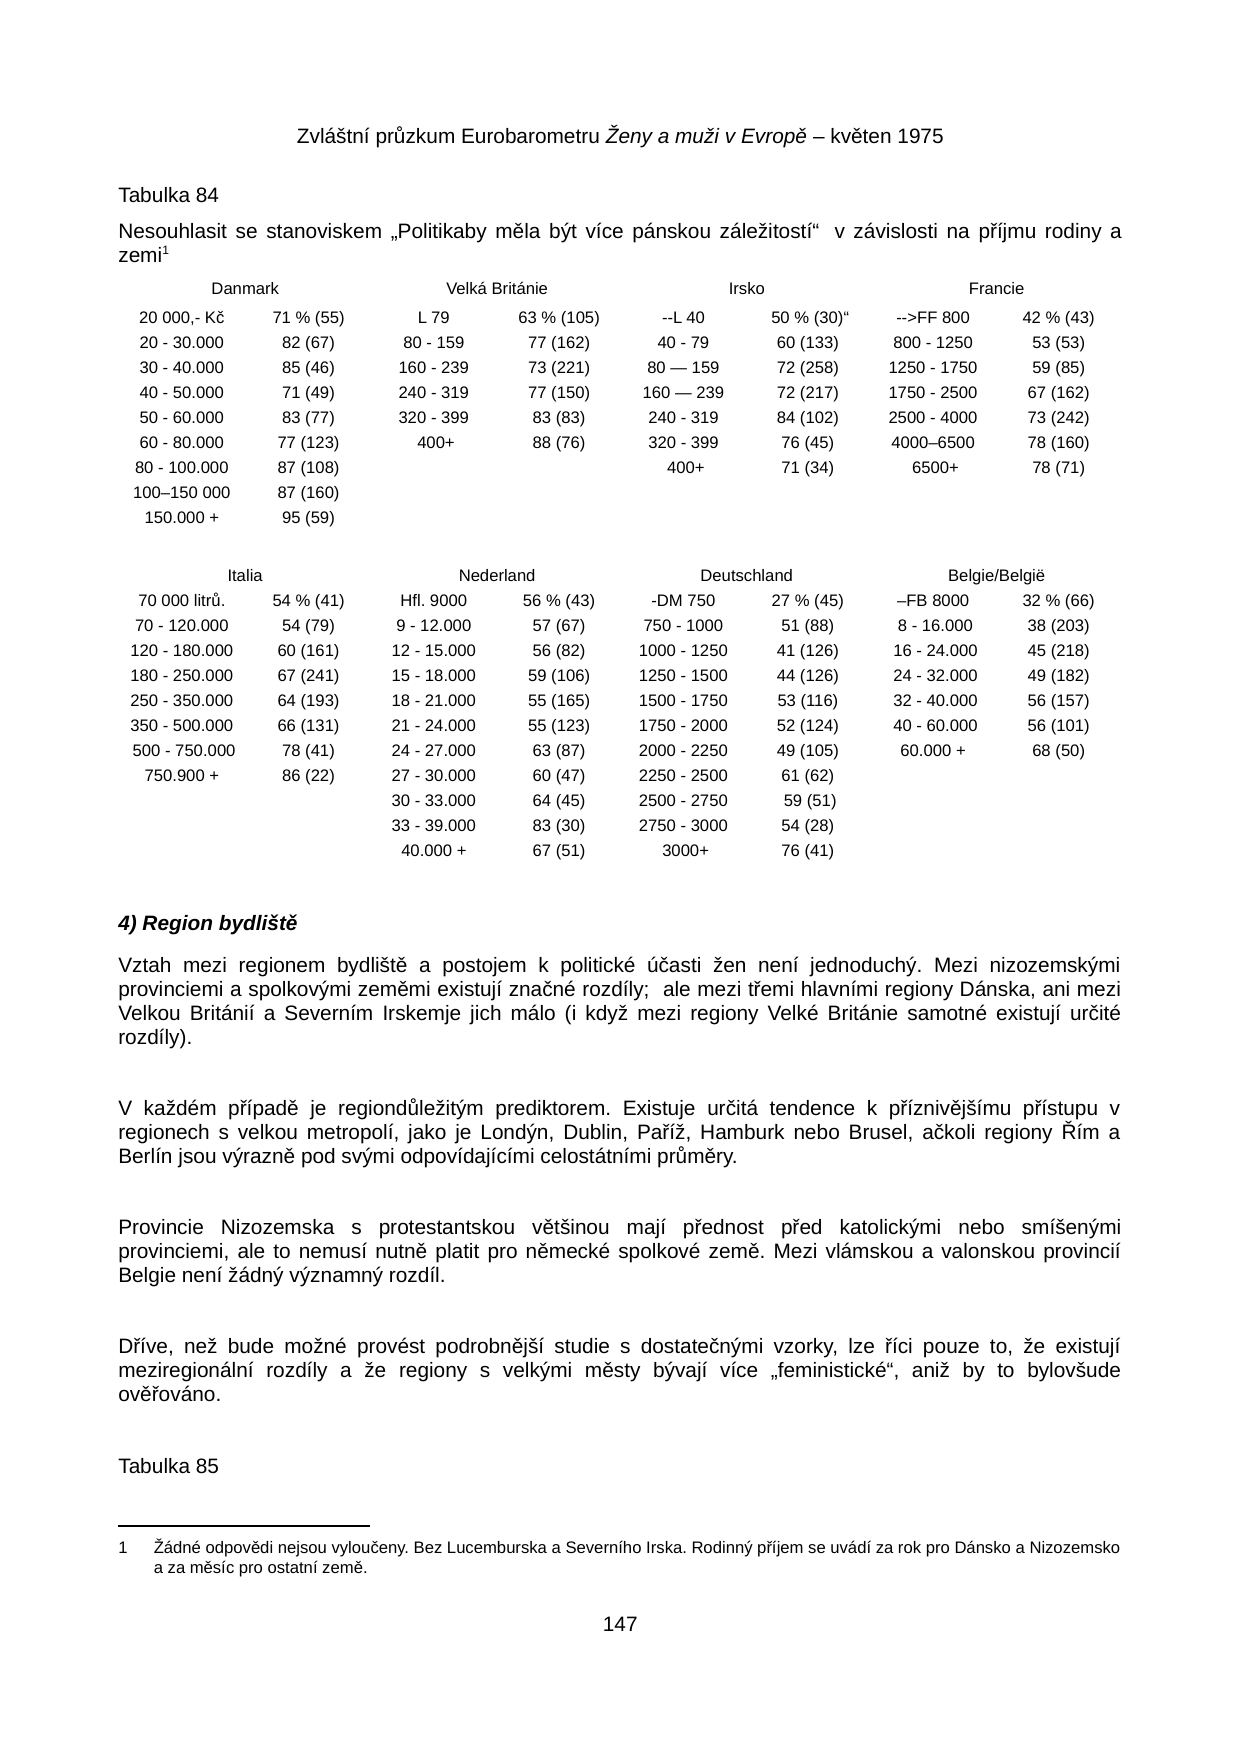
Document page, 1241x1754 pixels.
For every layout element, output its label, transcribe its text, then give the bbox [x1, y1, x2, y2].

table_cell 54 (28) [749, 813, 871, 837]
table_cell [999, 788, 1122, 812]
table_cell 60 (133) [749, 330, 871, 355]
table_cell [622, 480, 749, 505]
text V každém případě je regiondůležitým prediktorem. Existuje určitá tendence k příznivějšímu přístupu v regionech s velkou metropolí, jako je Londýn, Dublin, Paříž, Hamburk nebo Brusel, ačkoli regiony Řím a Berlín jsou výrazně pod svými odpovídajícími celostátními průměry. [118, 1096, 1122, 1168]
table_cell 57 (67) [500, 613, 622, 637]
table_cell 42 % (43) [999, 305, 1122, 330]
table_cell 80 — 159 [622, 355, 749, 380]
table_cell 30 - 33.000 [372, 788, 500, 812]
table_cell 38 (203) [999, 613, 1122, 637]
text Nesouhlasit se stanoviskem „Politikaby měla být více pánskou záležitostí“ v závislosti na příjmu rodiny a zemi [118, 219, 1122, 267]
table_cell [500, 480, 622, 505]
table_cell L 79 [372, 305, 500, 330]
table_cell 80 - 159 [372, 330, 500, 355]
text Vztah mezi regionem bydliště a postojem k politické účasti žen není jednoduchý. Mezi nizozemskými provinciemi a spolkovými zeměmi existují značné rozdíly; ale mezi třemi hlavními regiony Dánska, ani mezi Velkou Británií a Severním Irskemje jich málo (i když mezi regiony Velké Británie samotné existují určité rozdíly). [118, 953, 1122, 1049]
table_cell [372, 480, 500, 505]
table_cell 20 - 30.000 [118, 330, 249, 355]
table_cell 27 % (45) [749, 588, 871, 612]
text Žádné odpovědi nejsou vyloučeny. Bez Lucemburska a Severního Irska. Rodinný příjem se uvádí za rok pro Dánsko a Nizozemsko a za měsíc pro ostatní země. [118, 1538, 1122, 1577]
table_cell 320 - 399 [622, 430, 749, 455]
text Provincie Nizozemska s protestantskou většinou mají přednost před katolickými nebo smíšenými provinciemi, ale to nemusí nutně platit pro německé spolkové země. Mezi vlámskou a valonskou provincií Belgie není žádný významný rozdíl. [118, 1215, 1122, 1287]
table_cell 240 - 319 [372, 380, 500, 405]
table_cell 61 (62) [749, 763, 871, 787]
text Dříve, než bude možné provést podrobnější studie s dostatečnými vzorky, lze říci pouze to, že existují meziregionální rozdíly a že regiony s velkými městy bývají více „feministické“, aniž by to bylovšude ověřováno. [118, 1334, 1122, 1406]
table_cell 40 - 79 [622, 330, 749, 355]
table_cell 40 - 50.000 [118, 380, 249, 405]
table_cell 59 (51) [749, 788, 871, 812]
table_cell 87 (108) [250, 455, 372, 480]
table_cell 59 (106) [500, 663, 622, 687]
table_cell 27 - 30.000 [372, 763, 500, 787]
table_cell 400+ [372, 430, 500, 455]
table_cell 76 (45) [749, 430, 871, 455]
table_cell 71 (49) [250, 380, 372, 405]
text Tabulka 84 [118, 183, 1122, 207]
table_cell 78 (160) [999, 430, 1122, 455]
table_cell 100–150 000 [118, 480, 249, 505]
table_cell 1750 - 2500 [871, 380, 999, 405]
table_cell 83 (30) [500, 813, 622, 837]
table_cell 76 (41) [749, 838, 871, 862]
table_cell [622, 505, 749, 530]
table_cell 9 - 12.000 [372, 613, 500, 637]
table_cell 95 (59) [250, 505, 372, 530]
table_cell 1250 - 1750 [871, 355, 999, 380]
table_cell –FB 8000 [871, 588, 999, 612]
table_cell Hfl. 9000 [372, 588, 500, 612]
table_cell 2000 - 2250 [622, 738, 749, 762]
table_cell 32 % (66) [999, 588, 1122, 612]
table_cell 33 - 39.000 [372, 813, 500, 837]
table_cell 44 (126) [749, 663, 871, 687]
table_cell 2750 - 3000 [622, 813, 749, 837]
table_cell 250 - 350.000 [118, 688, 249, 712]
table_cell [871, 838, 999, 862]
table_cell 55 (123) [500, 713, 622, 737]
table_cell Deutschland [622, 563, 871, 587]
table_cell 49 (105) [749, 738, 871, 762]
table_cell Italia [118, 563, 372, 587]
table_cell 800 - 1250 [871, 330, 999, 355]
table_cell 18 - 21.000 [372, 688, 500, 712]
table_cell 40 - 60.000 [871, 713, 999, 737]
table_cell Nederland [372, 563, 622, 587]
table_cell [118, 530, 249, 562]
table_cell 53 (53) [999, 330, 1122, 355]
table_cell 87 (160) [250, 480, 372, 505]
table_cell 8 - 16.000 [871, 613, 999, 637]
table_cell [999, 480, 1122, 505]
table_cell 40.000 + [372, 838, 500, 862]
table_cell [871, 480, 999, 505]
table_cell 24 - 32.000 [871, 663, 999, 687]
table_header Velká Británie [372, 273, 622, 305]
table_cell 1250 - 1500 [622, 663, 749, 687]
table_cell [999, 838, 1122, 862]
table_cell 83 (83) [500, 405, 622, 430]
table_cell 60.000 + [871, 738, 999, 762]
table_cell [372, 455, 500, 480]
table_cell 56 (101) [999, 713, 1122, 737]
table_cell [372, 505, 500, 530]
table_cell 30 - 40.000 [118, 355, 249, 380]
table_cell 78 (41) [250, 738, 372, 762]
table_cell 4000–6500 [871, 430, 999, 455]
table_cell 1000 - 1250 [622, 638, 749, 662]
table_cell [999, 763, 1122, 787]
table_cell [871, 763, 999, 787]
table_cell [999, 530, 1122, 562]
table_cell [871, 813, 999, 837]
table_cell 54 % (41) [250, 588, 372, 612]
table_cell 45 (218) [999, 638, 1122, 662]
table_cell 2500 - 2750 [622, 788, 749, 812]
table_cell 50 % (30)“ [749, 305, 871, 330]
table_header Irsko [622, 273, 871, 305]
table_cell [250, 530, 372, 562]
table_cell [250, 788, 372, 812]
table_cell [749, 530, 871, 562]
table_cell 70 - 120.000 [118, 613, 249, 637]
table_cell 2250 - 2500 [622, 763, 749, 787]
table_cell 78 (71) [999, 455, 1122, 480]
table_cell 77 (150) [500, 380, 622, 405]
table_cell 71 % (55) [250, 305, 372, 330]
table_cell 32 - 40.000 [871, 688, 999, 712]
table_cell [118, 813, 249, 837]
table_cell 49 (182) [999, 663, 1122, 687]
table_cell [871, 530, 999, 562]
table_cell [871, 505, 999, 530]
table_cell 56 (157) [999, 688, 1122, 712]
table_cell 160 - 239 [372, 355, 500, 380]
table_cell 67 (241) [250, 663, 372, 687]
table_cell 83 (77) [250, 405, 372, 430]
table_cell 500 - 750.000 [118, 738, 249, 762]
table_cell 82 (67) [250, 330, 372, 355]
table_cell [372, 530, 500, 562]
table_cell 24 - 27.000 [372, 738, 500, 762]
table_cell 63 (87) [500, 738, 622, 762]
table_cell 180 - 250.000 [118, 663, 249, 687]
table_cell 67 (162) [999, 380, 1122, 405]
table_cell [500, 530, 622, 562]
table_cell 240 - 319 [622, 405, 749, 430]
table_cell 41 (126) [749, 638, 871, 662]
table_cell [749, 505, 871, 530]
table_cell 71 (34) [749, 455, 871, 480]
table_cell 86 (22) [250, 763, 372, 787]
table_cell 84 (102) [749, 405, 871, 430]
table_cell [749, 480, 871, 505]
subtitle 4) Region bydliště [118, 911, 1122, 934]
table_cell 72 (258) [749, 355, 871, 380]
table_cell [999, 505, 1122, 530]
table_cell 73 (242) [999, 405, 1122, 430]
table_cell 1500 - 1750 [622, 688, 749, 712]
table_cell 21 - 24.000 [372, 713, 500, 737]
table_cell [999, 813, 1122, 837]
table_cell 20 000,- Kč [118, 305, 249, 330]
table_cell 400+ [622, 455, 749, 480]
table_cell [118, 788, 249, 812]
table_cell 60 (161) [250, 638, 372, 662]
table_cell 12 - 15.000 [372, 638, 500, 662]
table_cell 160 — 239 [622, 380, 749, 405]
table_cell [622, 530, 749, 562]
table_cell 68 (50) [999, 738, 1122, 762]
table_cell 73 (221) [500, 355, 622, 380]
table_cell 320 - 399 [372, 405, 500, 430]
table_cell [500, 455, 622, 480]
table_cell 54 (79) [250, 613, 372, 637]
table_cell 56 % (43) [500, 588, 622, 612]
table_cell [118, 838, 249, 862]
table_cell 60 (47) [500, 763, 622, 787]
table_cell [500, 505, 622, 530]
table_cell 51 (88) [749, 613, 871, 637]
table_cell 63 % (105) [500, 305, 622, 330]
table_cell 6500+ [871, 455, 999, 480]
table_cell 85 (46) [250, 355, 372, 380]
table_cell 72 (217) [749, 380, 871, 405]
table_cell 64 (193) [250, 688, 372, 712]
table_cell 50 - 60.000 [118, 405, 249, 430]
table_cell 1750 - 2000 [622, 713, 749, 737]
table_cell 67 (51) [500, 838, 622, 862]
table_cell 2500 - 4000 [871, 405, 999, 430]
table_cell 16 - 24.000 [871, 638, 999, 662]
table_cell [871, 788, 999, 812]
table_cell --L 40 [622, 305, 749, 330]
table_cell 750.900 + [118, 763, 249, 787]
table_cell 150.000 + [118, 505, 249, 530]
table_cell 15 - 18.000 [372, 663, 500, 687]
table_cell 60 - 80.000 [118, 430, 249, 455]
table_cell -DM 750 [622, 588, 749, 612]
table_cell 750 - 1000 [622, 613, 749, 637]
table_cell 77 (123) [250, 430, 372, 455]
table_cell 77 (162) [500, 330, 622, 355]
table_cell 120 - 180.000 [118, 638, 249, 662]
table_cell 350 - 500.000 [118, 713, 249, 737]
table_cell 59 (85) [999, 355, 1122, 380]
table_cell 53 (116) [749, 688, 871, 712]
table_cell Belgie/België [871, 563, 1122, 587]
table_header Francie [871, 273, 1122, 305]
table_cell 56 (82) [500, 638, 622, 662]
table_cell 88 (76) [500, 430, 622, 455]
table_header Danmark [118, 273, 372, 305]
table_cell [250, 813, 372, 837]
table_cell 55 (165) [500, 688, 622, 712]
table_cell 70 000 litrů. [118, 588, 249, 612]
table_cell 80 - 100.000 [118, 455, 249, 480]
table_cell -->FF 800 [871, 305, 999, 330]
table_cell [250, 838, 372, 862]
text Tabulka 85 [118, 1453, 1122, 1477]
table_cell 64 (45) [500, 788, 622, 812]
table_cell 66 (131) [250, 713, 372, 737]
table_cell 3000+ [622, 838, 749, 862]
table_cell 52 (124) [749, 713, 871, 737]
